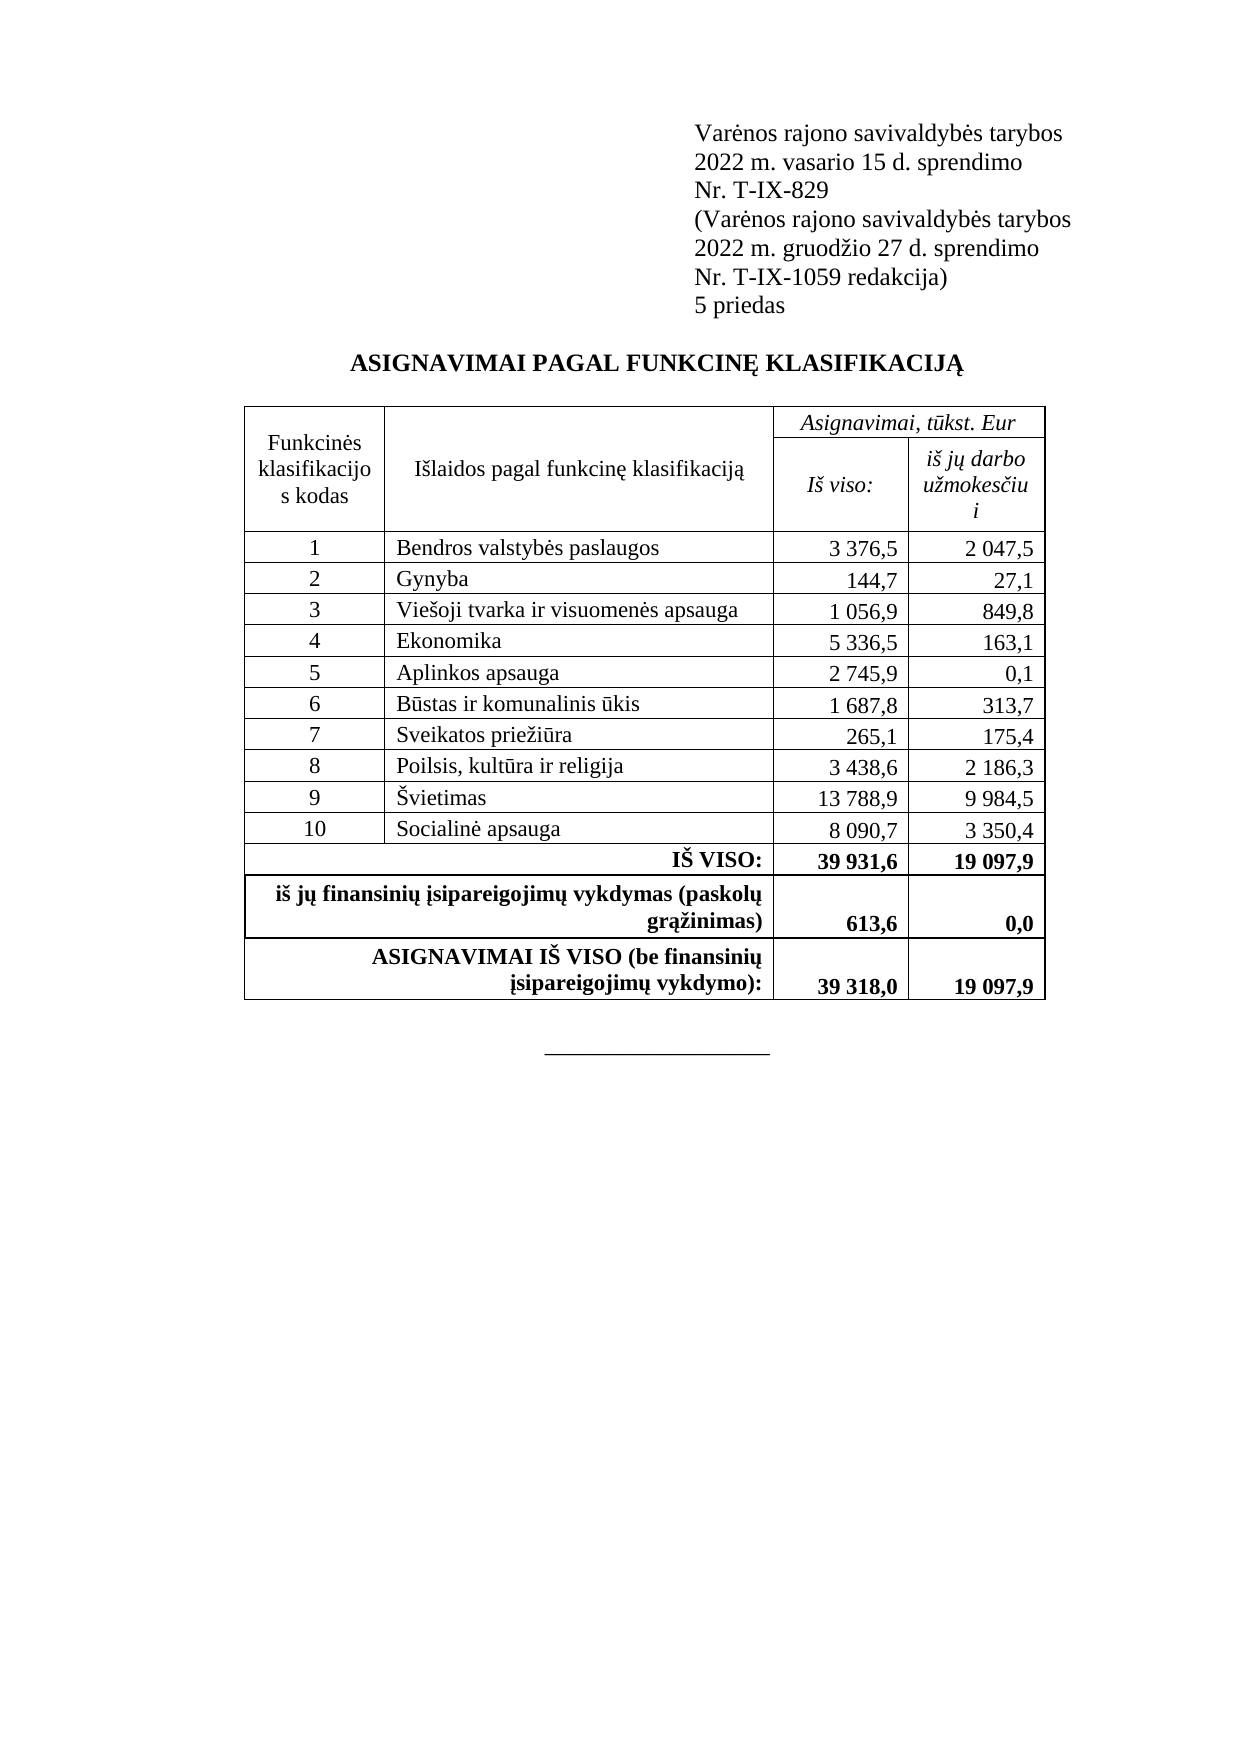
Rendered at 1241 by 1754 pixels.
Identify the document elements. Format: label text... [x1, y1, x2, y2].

table_cell 3 [245, 594, 384, 624]
table_cell 39 931,6 [774, 844, 908, 874]
table_cell [1046, 531, 1069, 562]
table_cell 1 056,9 [774, 594, 908, 624]
table_cell 19 097,9 [909, 939, 1044, 999]
table_cell Viešoji tvarka ir visuomenės apsauga [385, 594, 773, 624]
table_cell Ekonomika [385, 625, 773, 656]
table_cell 163,1 [909, 625, 1044, 656]
table_cell 2 047,5 [909, 532, 1044, 562]
table_cell 2 186,3 [909, 750, 1044, 781]
table_header Asignavimai, tūkst. Eur [774, 407, 1044, 437]
table_cell [1046, 781, 1069, 812]
table_cell Sveikatos priežiūra [385, 719, 773, 749]
table_cell Iš viso: [774, 438, 908, 531]
table_header [1046, 406, 1069, 437]
table_cell 2 [245, 563, 384, 593]
table_cell 27,1 [909, 563, 1044, 593]
text 5 priedas [694, 291, 1181, 319]
table_cell 13 788,9 [774, 782, 908, 812]
text Varėnos rajono savivaldybės tarybos [694, 118, 1181, 147]
table_cell 0,0 [909, 876, 1044, 937]
table_cell 144,7 [774, 563, 908, 593]
table_cell 7 [245, 719, 384, 749]
table_cell 265,1 [774, 719, 908, 749]
table_cell Bendros valstybės paslaugos [385, 532, 773, 562]
table_cell 9 [245, 782, 384, 812]
table_cell 2 745,9 [774, 657, 908, 687]
text Nr. T-IX-1059 redakcija) [694, 262, 1181, 291]
table_cell 10 [245, 813, 384, 843]
table_cell [1046, 812, 1069, 843]
table_cell [1046, 937, 1069, 999]
table_cell 39 318,0 [774, 939, 908, 999]
table_cell [1046, 718, 1069, 749]
table_cell 19 097,9 [909, 844, 1044, 874]
table_cell 6 [245, 688, 384, 718]
table_cell 8 [245, 750, 384, 781]
table_cell 5 336,5 [774, 625, 908, 656]
table_cell Aplinkos apsauga [385, 657, 773, 687]
table_header Išlaidos pagal funkcinę klasifikaciją [385, 407, 773, 531]
table_cell 3 376,5 [774, 532, 908, 562]
table_cell 313,7 [909, 688, 1044, 718]
table_cell Būstas ir komunalinis ūkis [385, 688, 773, 718]
table_cell 175,4 [909, 719, 1044, 749]
table_cell 3 350,4 [909, 813, 1044, 843]
table_header Funkcinės klasifikacijos kodas [245, 407, 384, 531]
table_cell 4 [245, 625, 384, 656]
text (Varėnos rajono savivaldybės tarybos [694, 204, 1181, 233]
text 2022 m. vasario 15 d. sprendimo [694, 147, 1181, 176]
table_cell Socialinė apsauga [385, 813, 773, 843]
text Nr. T-IX-829 [694, 176, 1181, 204]
table_cell IŠ VISO: [245, 844, 773, 874]
table_cell iš jų darbo užmokesčiui [909, 438, 1044, 531]
table_cell 849,8 [909, 594, 1044, 624]
table_cell [1046, 843, 1069, 874]
table_cell 8 090,7 [774, 813, 908, 843]
table_cell [1046, 468, 1069, 499]
table_cell 1 [245, 532, 384, 562]
table_cell [1046, 593, 1069, 624]
text 2022 m. gruodžio 27 d. sprendimo [694, 233, 1181, 262]
table_cell [1046, 499, 1069, 531]
table_cell [1046, 437, 1069, 468]
table_cell 5 [245, 657, 384, 687]
table_cell [1046, 624, 1069, 656]
table_cell [1046, 874, 1069, 937]
table_cell 9 984,5 [909, 782, 1044, 812]
table_cell Gynyba [385, 563, 773, 593]
table_cell [1046, 749, 1069, 781]
table_cell iš jų finansinių įsipareigojimų vykdymas (paskolų grąžinimas) [246, 876, 773, 937]
table_cell 0,1 [909, 657, 1044, 687]
table_cell [1046, 562, 1069, 593]
text ASIGNAVIMAI PAGAL FUNKCINĘ KLASIFIKACIJĄ [133, 348, 1181, 377]
table_cell [1046, 687, 1069, 718]
table_cell 1 687,8 [774, 688, 908, 718]
table_cell Švietimas [385, 782, 773, 812]
table_cell 3 438,6 [774, 750, 908, 781]
table_cell 613,6 [774, 876, 908, 937]
text __________________ [133, 1029, 1181, 1058]
table_cell ASIGNAVIMAI IŠ VISO (be finansinių įsipareigojimų vykdymo): [245, 939, 773, 999]
table_cell [1046, 656, 1069, 687]
table_cell Poilsis, kultūra ir religija [385, 750, 773, 781]
